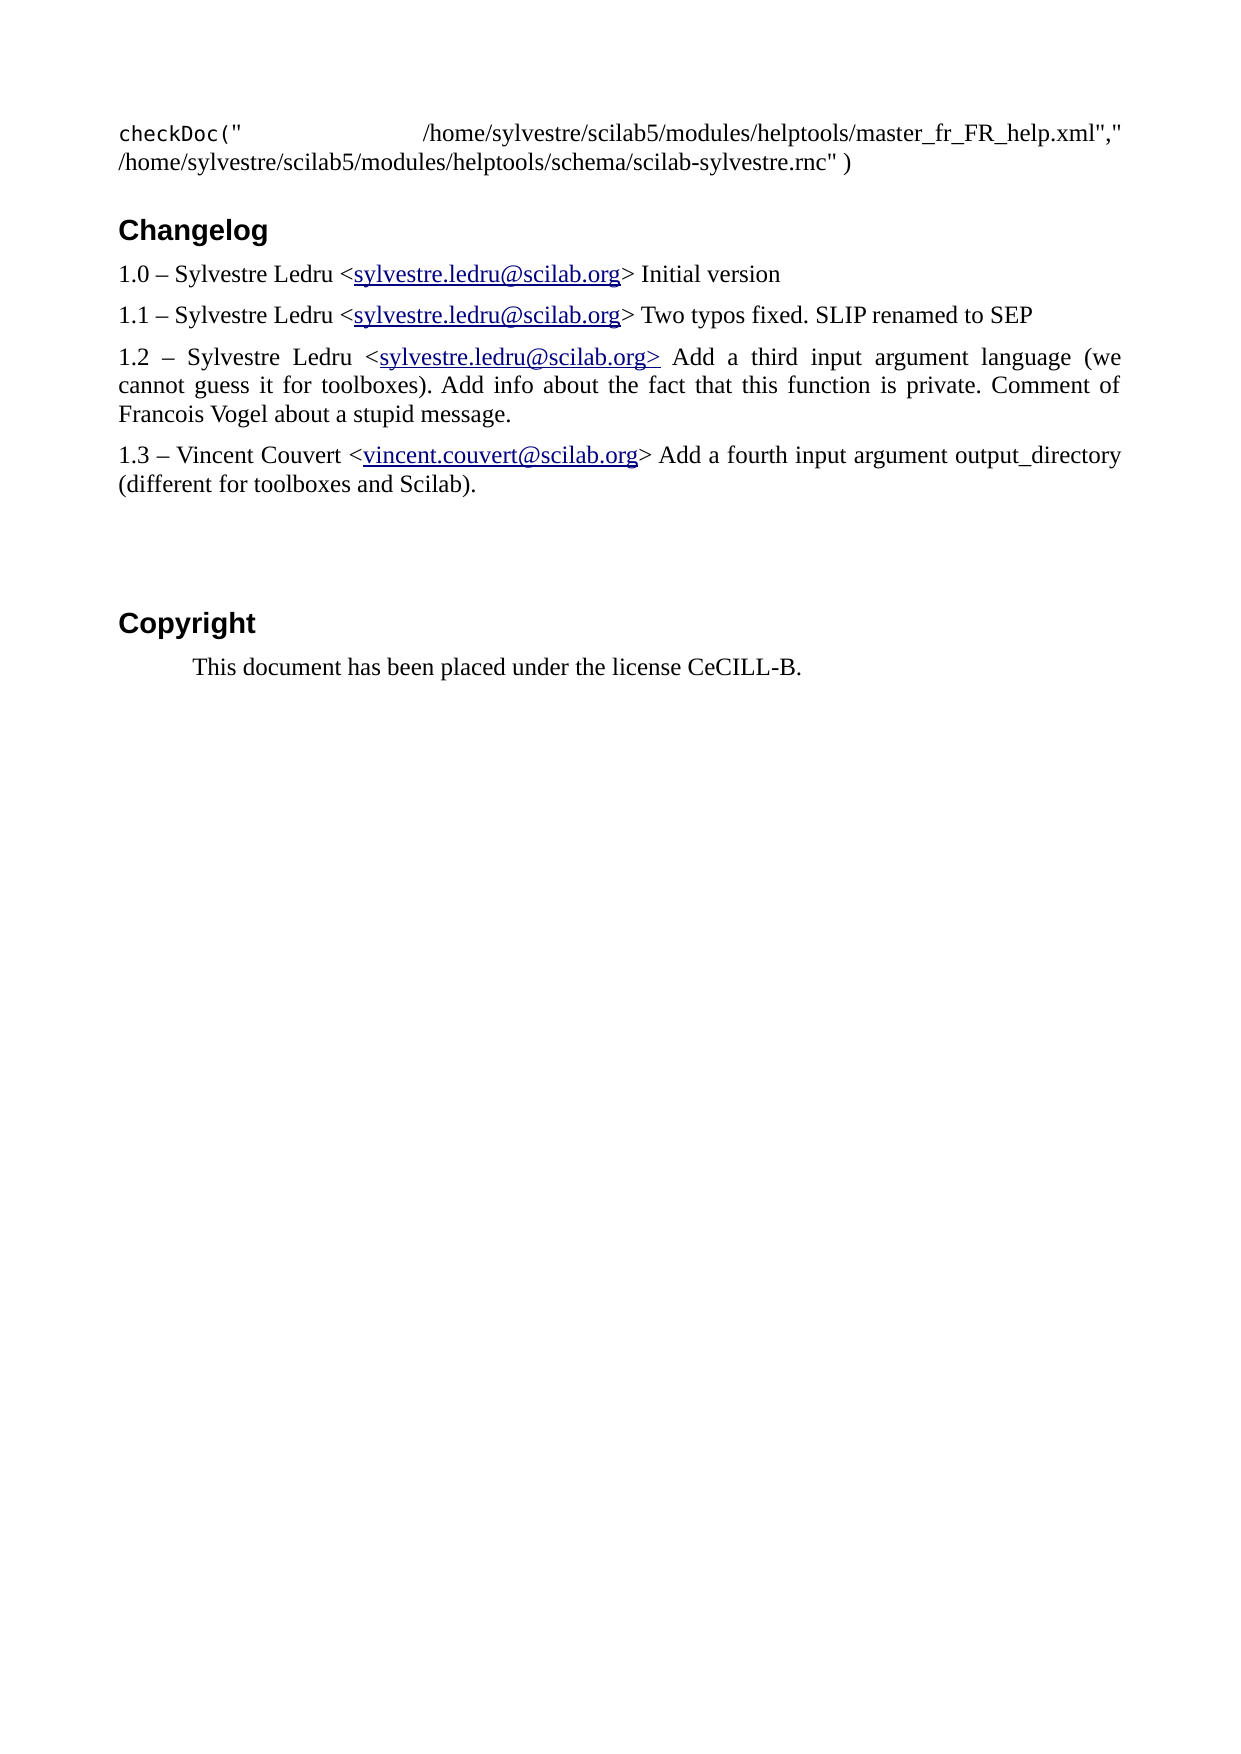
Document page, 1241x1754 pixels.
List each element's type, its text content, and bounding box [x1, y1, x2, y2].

text 1.0 – Sylvestre Ledru <sylvestre.ledru@scilab.org> Initial version [118, 259, 1122, 288]
text checkDoc(" /home/sylvestre/scilab5/modules/helptools/master_fr_FR_help.xml"," /home/sylvestre/scilab5/modules/helptools/schema/scilab-sylvestre.rnc" ) [118, 118, 1122, 176]
text This document has been placed under the license CeCILL-B. [118, 652, 1122, 681]
subtitle Changelog [118, 213, 1122, 247]
text 1.3 – Vincent Couvert <vincent.couvert@scilab.org> Add a fourth input argument output_directory (different for toolboxes and Scilab). [118, 440, 1122, 498]
text 1.2 – Sylvestre Ledru <sylvestre.ledru@scilab.org> Add a third input argument language (we cannot guess it for toolboxes). Add info about the fact that this function is private. Comment of Francois Vogel about a stupid message. [118, 342, 1122, 428]
text 1.1 – Sylvestre Ledru <sylvestre.ledru@scilab.org> Two typos fixed. SLIP renamed to SEP [118, 300, 1122, 329]
subtitle Copyright [118, 606, 1122, 640]
